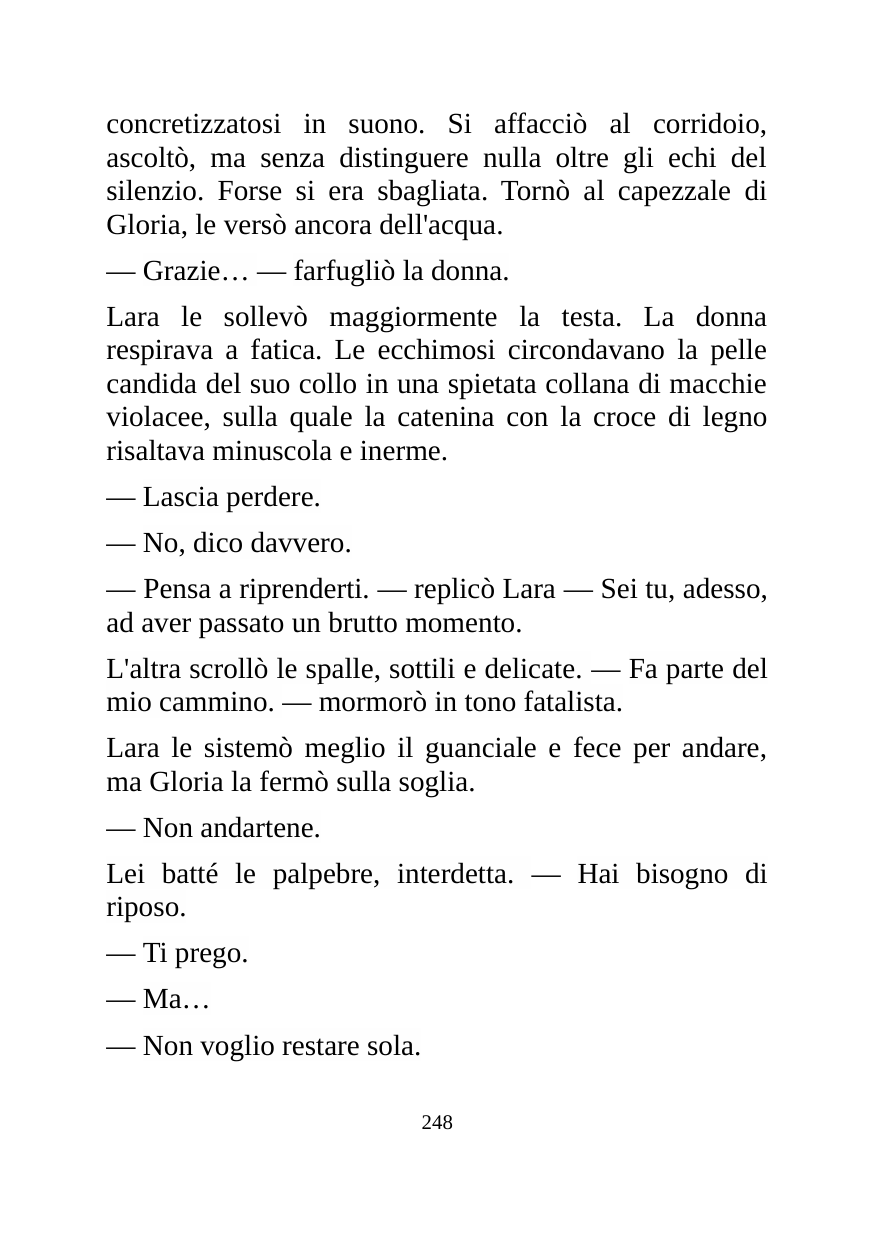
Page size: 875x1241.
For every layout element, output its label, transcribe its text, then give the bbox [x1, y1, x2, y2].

text Lara le sistemò meglio il guanciale e fece per andare, ma Gloria la fermò sulla soglia. [106, 730, 768, 797]
text — Ma… [106, 982, 768, 1015]
text — Lascia perdere. [106, 479, 768, 513]
text — Non voglio restare sola. [106, 1028, 768, 1061]
text L'altra scrollò le spalle, sottili e delicate. — Fa parte del mio cammino. — mormorò in tono fatalista. [106, 651, 768, 718]
text — Ti prego. [106, 936, 768, 969]
text concretizzatosi in suono. Si affacciò al corridoio, ascoltò, ma senza distinguere nulla oltre gli echi del silenzio. Forse si era sbagliata. Tornò al capezzale di Gloria, le versò ancora dell'acqua. [106, 106, 768, 240]
text Lei batté le palpebre, interdetta. — Hai bisogno di riposo. [106, 856, 768, 923]
text Lara le sollevò maggiormente la testa. La donna respirava a fatica. Le ecchimosi circondavano la pelle candida del suo collo in una spietata collana di macchie violacee, sulla quale la catenina con la croce di legno risaltava minuscola e inerme. [106, 299, 768, 467]
text — Grazie… — farfugliò la donna. [106, 253, 768, 286]
text — No, dico davvero. [106, 525, 768, 559]
text — Pensa a riprenderti. — replicò Lara — Sei tu, adesso, ad aver passato un brutto momento. [106, 571, 768, 638]
text — Non andartene. [106, 810, 768, 843]
